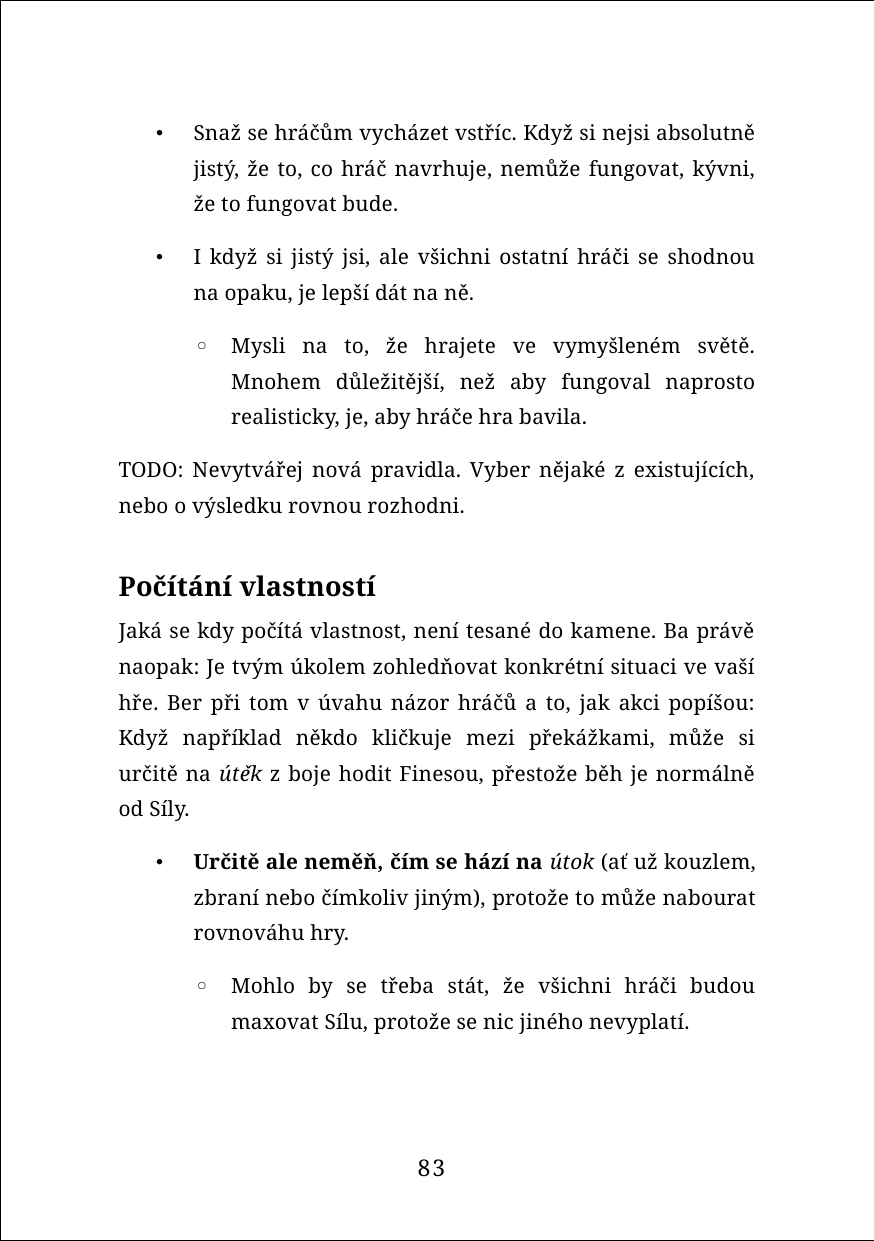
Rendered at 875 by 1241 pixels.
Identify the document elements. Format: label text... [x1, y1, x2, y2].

text TODO: Nevytvářej nová pravidla. Vyber nějaké z existujících, nebo o výsledku rovnou rozhodni. [118, 456, 756, 519]
list Mysli na to, že hrajete ve vymyšleném světě. Mnohem důležitější, než aby fungoval naprosto realisticky, je, aby hráče hra bavila. [193, 331, 756, 431]
subtitle Počítání vlastností [118, 568, 756, 605]
list Mohlo by se třeba stát, že všichni hráči budou maxovat Sílu, protože se nic jiného nevyplatí. [193, 972, 756, 1036]
list I když si jistý jsi, ale všichni ostatní hráči se shodnou na opaku, je lepší dát na ně. [156, 242, 756, 306]
list Určitě ale neměň, čím se hází na útok (ať už kouzlem, zbraní nebo čímkoliv jiným), protože to může nabourat rovnováhu hry. [156, 847, 756, 947]
text Jaká se kdy počítá vlastnost, není tesané do kamene. Ba právě naopak: Je tvým úkolem zohledňovat konkrétní situaci ve vaší hře. Ber při tom v úvahu názor hráčů a to, jak akci popíšou: Když například někdo kličkuje mezi překážkami, může si určitě na útěk z boje hodit Finesou, přestože běh je normálně od Síly. [118, 617, 756, 823]
list Snaž se hráčům vycházet vstříc. Když si nejsi absolutně jistý, že to, co hráč navrhuje, nemůže fungovat, kývni, že to fungovat bude. [156, 118, 756, 218]
